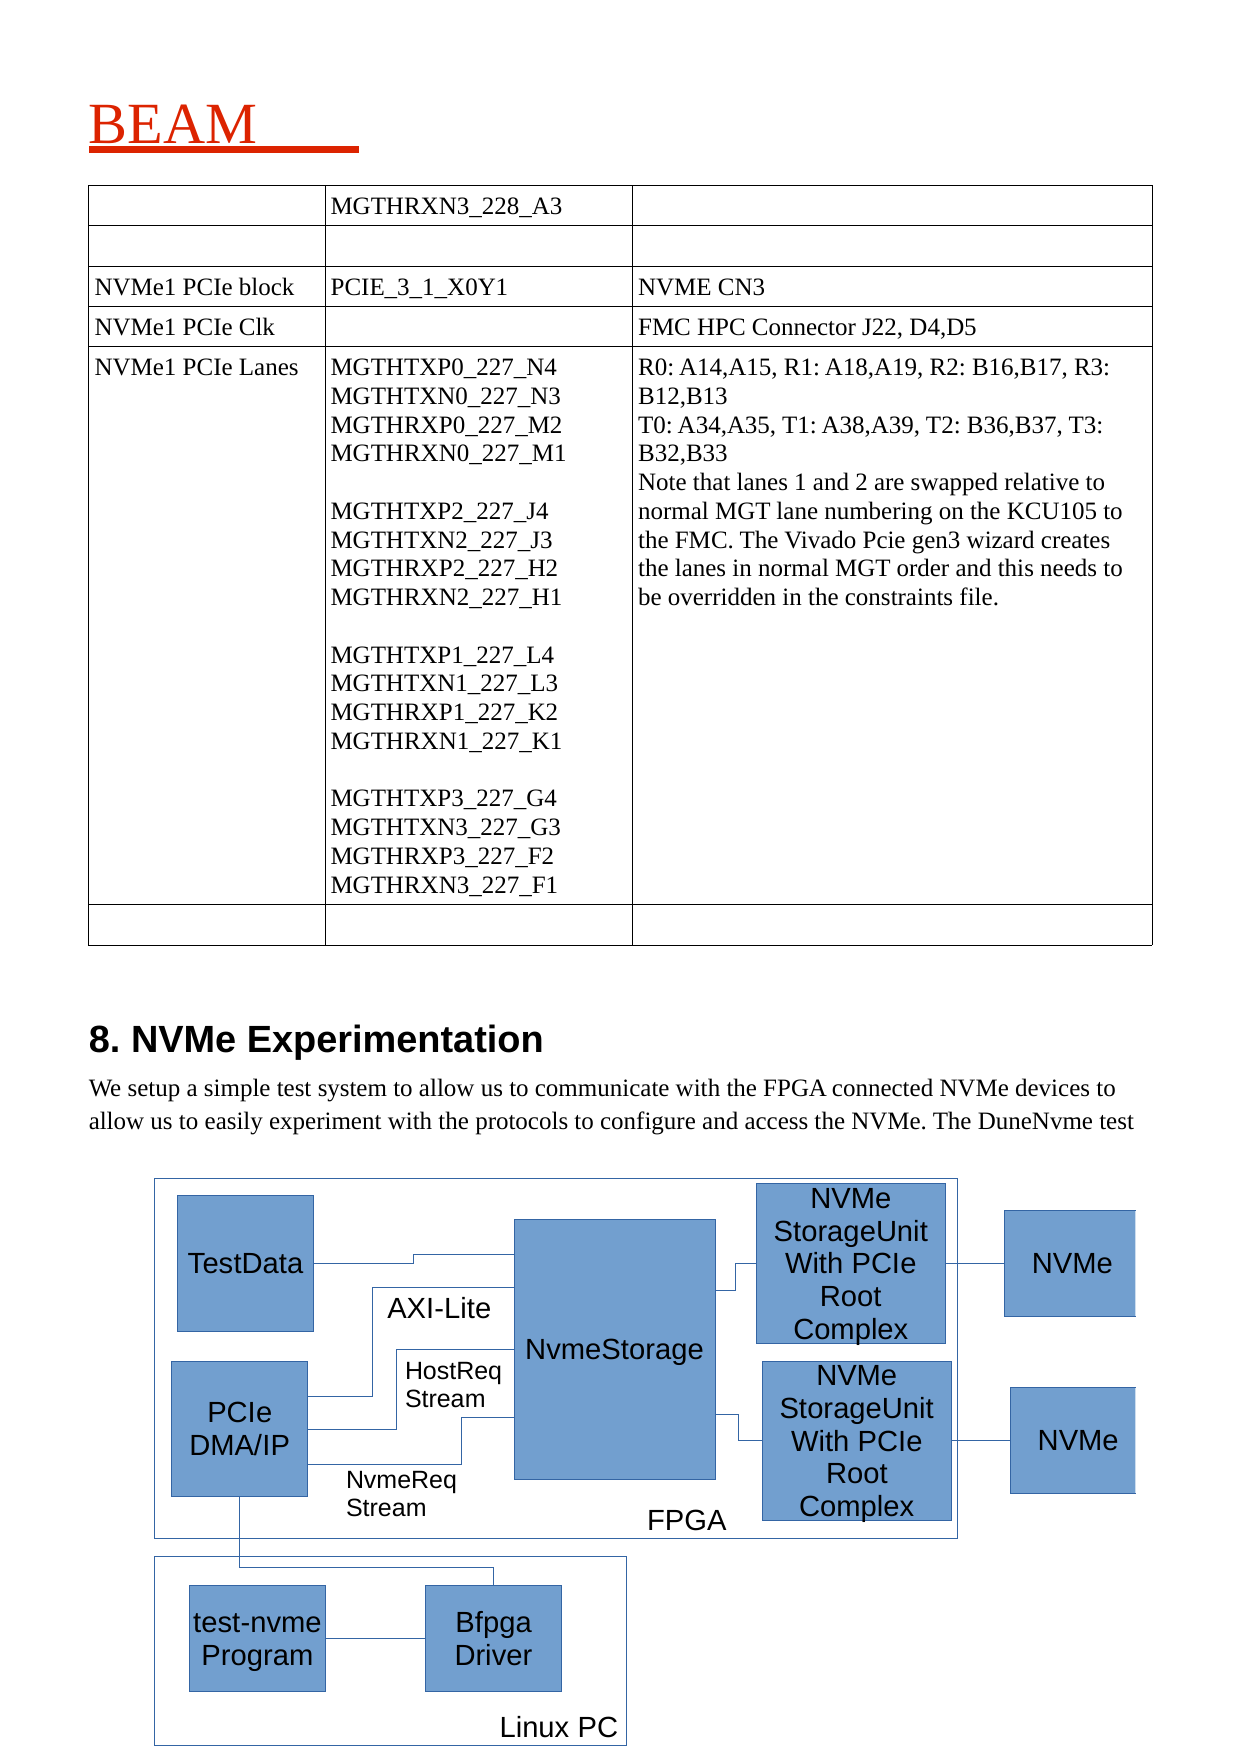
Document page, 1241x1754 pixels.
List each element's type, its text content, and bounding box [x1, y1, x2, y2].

text We setup a simple test system to allow us to communicate with the FPGA connected NVMe devices to allow us to easily experiment with the protocols to configure and access the NVMe. The DuneNvme test [88, 1073, 1152, 1135]
table_cell [633, 905, 1152, 944]
table_cell MGTHRXN3_228_A3 [326, 186, 632, 225]
table_cell PCIE_3_1_X0Y1 [326, 267, 632, 306]
table_cell [326, 307, 632, 346]
table_cell [326, 226, 632, 266]
table_cell [633, 226, 1152, 266]
table_cell NVMe1 PCIe Lanes [89, 347, 325, 904]
table_cell [89, 186, 325, 225]
table_cell R0: A14,A15, R1: A18,A19, R2: B16,B17, R3: B12,B13 T0: A34,A35, T1: A38,A39, T2: B36,B37, T3: B32,B33 Note that lanes 1 and 2 are swapped relative to normal MGT lane numbering on the KCU105 to the FMC. The Vivado Pcie gen3 wizard creates the lanes in normal MGT order and this needs to be overridden in the constraints file. [633, 347, 1152, 904]
table_cell [326, 905, 632, 944]
table_cell FMC HPC Connector J22, D4,D5 [633, 307, 1152, 346]
table_cell NVMe1 PCIe Clk [89, 307, 325, 346]
subtitle NVMe Experimentation [88, 1017, 1152, 1061]
table_cell [633, 186, 1152, 225]
table_cell NVME CN3 [633, 267, 1152, 306]
table_cell NVMe1 PCIe block [89, 267, 325, 306]
table_cell [89, 226, 325, 266]
table_cell [89, 905, 325, 944]
table_cell MGTHTXP0_227_N4 MGTHTXN0_227_N3 MGTHRXP0_227_M2 MGTHRXN0_227_M1 MGTHTXP2_227_J4 MGTHTXN2_227_J3 MGTHRXP2_227_H2 MGTHRXN2_227_H1 MGTHTXP1_227_L4 MGTHTXN1_227_L3 MGTHRXP1_227_K2 MGTHRXN1_227_K1 MGTHTXP3_227_G4 MGTHTXN3_227_G3 MGTHRXP3_227_F2 MGTHRXN3_227_F1 [326, 347, 632, 904]
